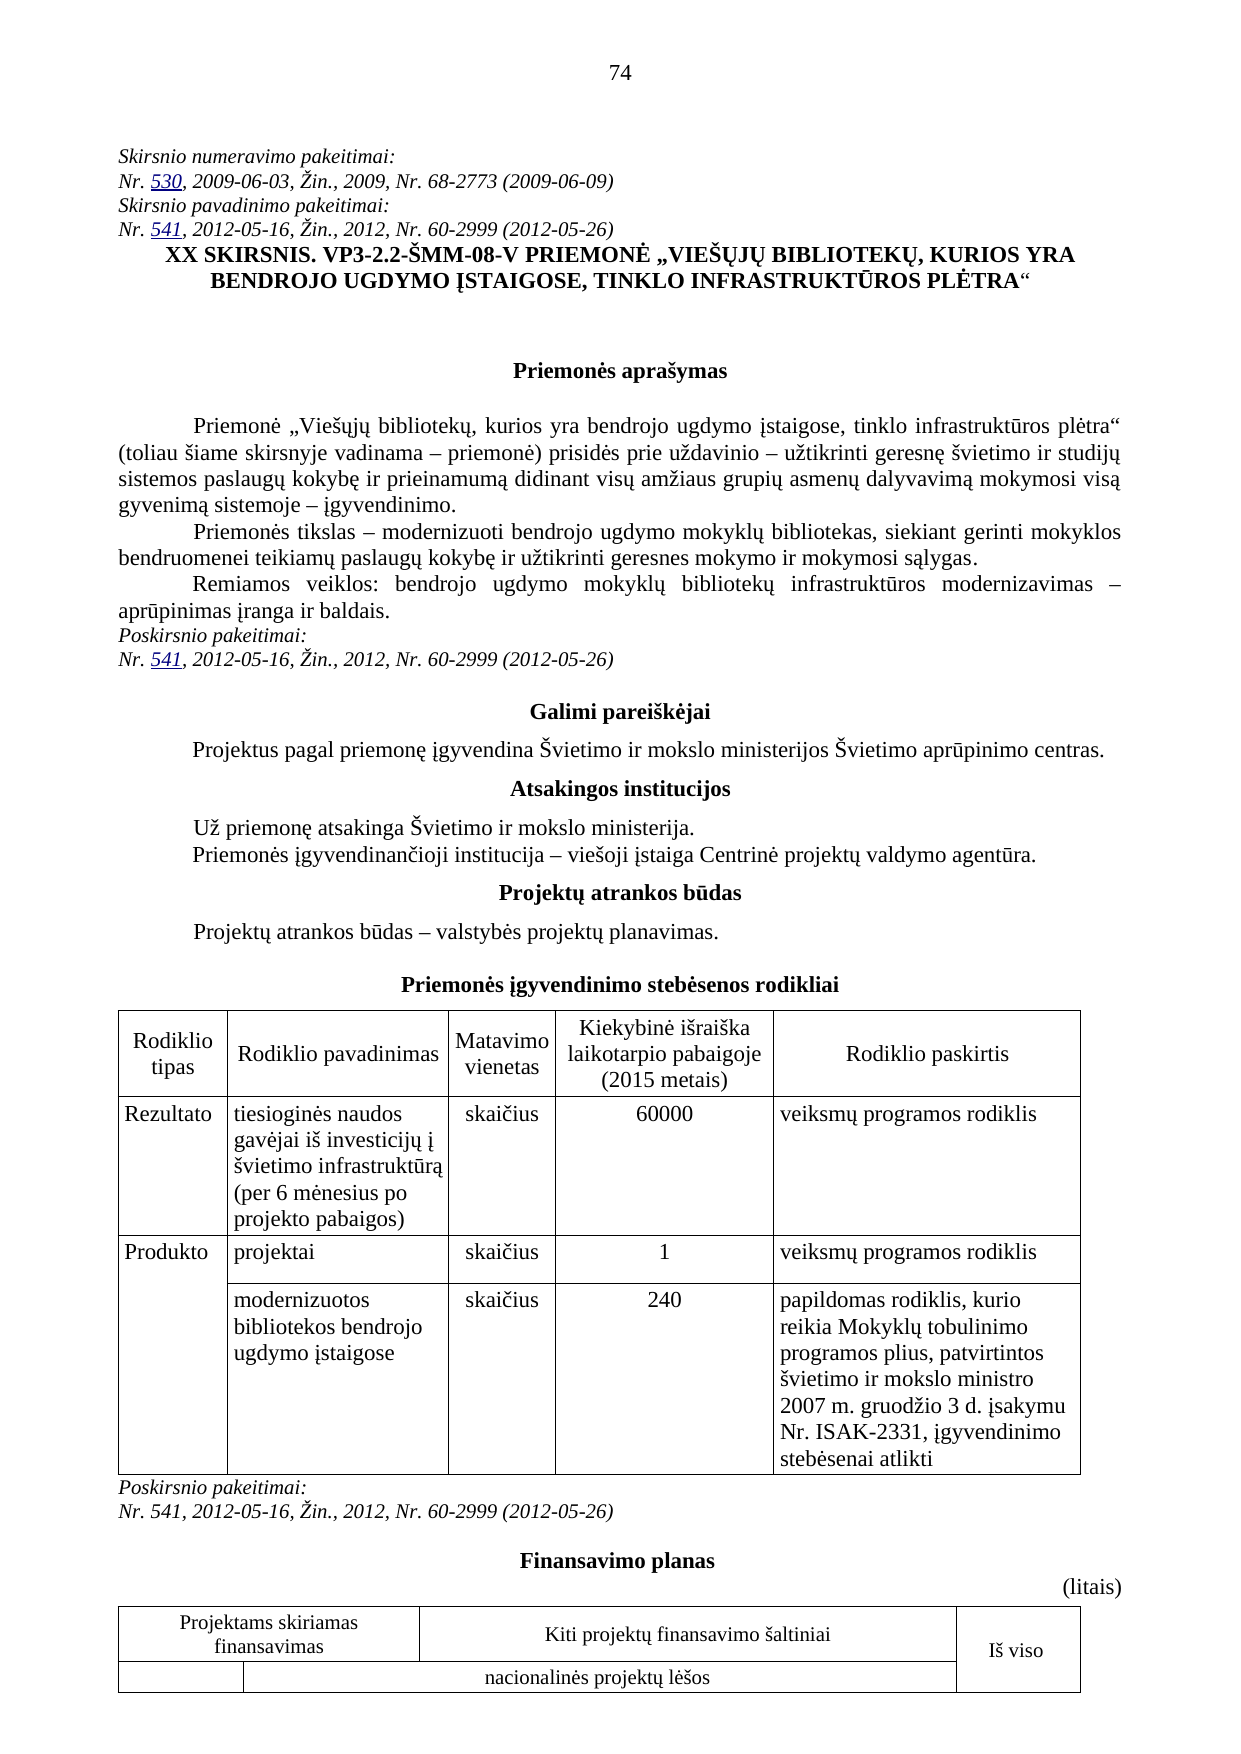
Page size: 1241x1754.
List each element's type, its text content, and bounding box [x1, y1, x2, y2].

table_header Rodiklio pavadinimas [228, 1011, 448, 1096]
table_header Kiekybinė išraiška laikotarpio pabaigoje (2015 metais) [556, 1011, 773, 1096]
table_cell tiesioginės naudos gavėjai iš investicijų į švietimo infrastruktūrą (per 6 mėnesius po projekto pabaigos) [228, 1097, 448, 1234]
text Galimi pareiškėjai [118, 698, 1122, 724]
text (litais) [118, 1573, 1122, 1600]
text Finansavimo planas [118, 1547, 1122, 1573]
text Remiamos veiklos: bendrojo ugdymo mokyklų bibliotekų infrastruktūros modernizavimas – aprūpinimas įranga ir baldais. [118, 571, 1122, 623]
table_header Rodiklio paskirtis [774, 1011, 1080, 1096]
table_cell Produkto [119, 1236, 227, 1474]
table_cell nacionalinės projektų lėšos [244, 1662, 956, 1692]
text Priemonės įgyvendinimo stebėsenos rodikliai [118, 971, 1122, 997]
text Skirsnio pavadinimo pakeitimai: [118, 193, 1122, 217]
table_cell 1 [556, 1236, 773, 1282]
table_cell skaičius [449, 1236, 555, 1282]
text Projektų atrankos būdas [118, 879, 1122, 906]
text Už priemonę atsakinga Švietimo ir mokslo ministerija. [156, 814, 1122, 841]
table_cell [119, 1662, 243, 1692]
text Nr. 541, 2012-05-16, Žin., 2012, Nr. 60-2999 (2012-05-26) [118, 1499, 1122, 1523]
table_header Rodiklio tipas [119, 1011, 227, 1096]
table_header Kiti projektų finansavimo šaltiniai [420, 1607, 956, 1661]
table_cell skaičius [449, 1097, 555, 1234]
table_cell modernizuotos bibliotekos bendrojo ugdymo įstaigose [228, 1284, 448, 1474]
text Priemonė „Viešųjų bibliotekų, kurios yra bendrojo ugdymo įstaigose, tinklo infrastruktūros plėtra“ (toliau šiame skirsnyje vadinama – priemonė) prisidės prie uždavinio – užtikrinti geresnę švietimo ir studijų sistemos paslaugų kokybę ir prieinamumą didinant visų amžiaus grupių asmenų dalyvavimą mokymosi visą gyvenimą sistemoje – įgyvendinimo. [118, 412, 1122, 518]
table_cell skaičius [449, 1284, 555, 1474]
text Poskirsnio pakeitimai: [118, 623, 1122, 647]
text Projektus pagal priemonę įgyvendina Švietimo ir mokslo ministerijos Švietimo aprūpinimo centras. [118, 737, 1122, 763]
text Projektų atrankos būdas – valstybės projektų planavimas. [156, 918, 1122, 945]
table_cell Rezultato [119, 1097, 227, 1234]
table_cell veiksmų programos rodiklis [774, 1097, 1080, 1234]
table_cell 60000 [556, 1097, 773, 1234]
text Nr. 541, 2012-05-16, Žin., 2012, Nr. 60-2999 (2012-05-26) [118, 217, 1122, 241]
table_header Iš viso [957, 1607, 1080, 1692]
table_cell veiksmų programos rodiklis [774, 1236, 1080, 1282]
text Priemonės aprašymas [118, 357, 1122, 384]
table_header Projektams skiriamas finansavimas [119, 1607, 419, 1661]
text Priemonės tikslas – modernizuoti bendrojo ugdymo mokyklų bibliotekas, siekiant gerinti mokyklos bendruomenei teikiamų paslaugų kokybę ir užtikrinti geresnes mokymo ir mokymosi sąlygas. [118, 518, 1122, 571]
text Poskirsnio pakeitimai: [118, 1475, 1122, 1499]
table_header Matavimo vienetas [449, 1011, 555, 1096]
text Atsakingos institucijos [118, 775, 1122, 802]
table_cell projektai [228, 1236, 448, 1282]
text Skirsnio numeravimo pakeitimai: [118, 144, 1122, 168]
text Priemonės įgyvendinančioji institucija – viešoji įstaiga Centrinė projektų valdymo agentūra. [118, 841, 1122, 867]
table_cell papildomas rodiklis, kurio reikia Mokyklų tobulinimo programos plius, patvirtintos švietimo ir mokslo ministro 2007 m. gruodžio 3 d. įsakymu Nr. ISAK-2331, įgyvendinimo stebėsenai atlikti [774, 1284, 1080, 1474]
text XX SKIRSNIS. VP3-2.2-ŠMM-08-V PRIEMONĖ „VIEŠŲJŲ BIBLIOTEKŲ, KURIOS YRA BENDROJO UGDYMO ĮSTAIGOSE, TINKLO INFRASTRUKTŪROS PLĖTRA“ [118, 241, 1122, 293]
table_cell 240 [556, 1284, 773, 1474]
text Nr. 541, 2012-05-16, Žin., 2012, Nr. 60-2999 (2012-05-26) [118, 647, 1122, 671]
text Nr. 530, 2009-06-03, Žin., 2009, Nr. 68-2773 (2009-06-09) [118, 168, 1122, 193]
